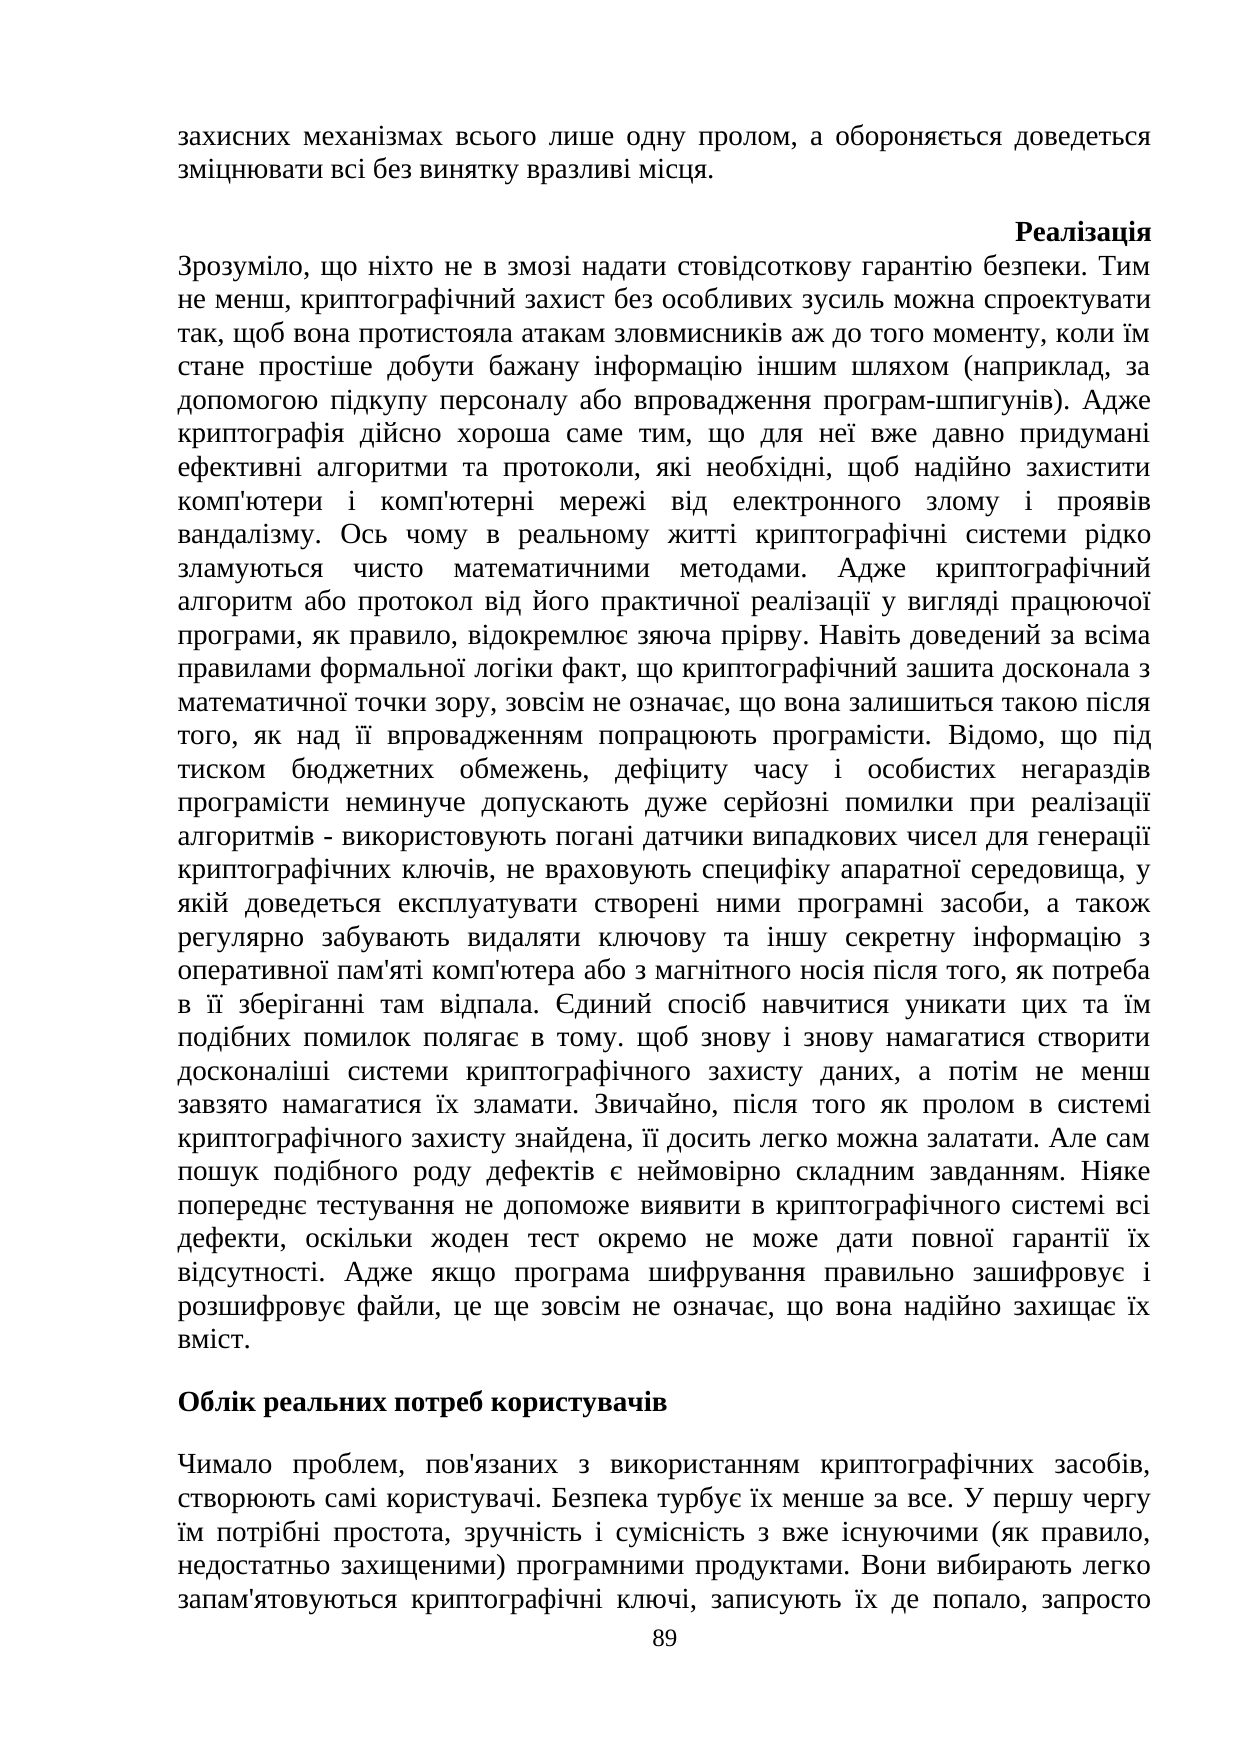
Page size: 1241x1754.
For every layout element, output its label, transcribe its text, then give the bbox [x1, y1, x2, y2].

text захисних механізмах всього лише одну пролом, а обороняється доведеться зміцнювати всі без винятку вразливі місця. [177, 118, 1152, 185]
text Реалізація Зрозуміло, що ніхто не в змозі надати стовідсоткову гарантію безпеки. Тим не менш, криптографічний захист без особливих зусиль можна спроектувати так, щоб вона протистояла атакам зловмисників аж до того моменту, коли їм стане простіше добути бажану інформацію іншим шляхом (наприклад, за допомогою підкупу персоналу або впровадження програм-шпигунів). Адже криптографія дійсно хороша саме тим, що для неї вже давно придумані ефективні алгоритми та протоколи, які необхідні, щоб надійно захистити комп'ютери і комп'ютерні мережі від електронного злому і проявів вандалізму. Ось чому в реальному житті криптографічні системи рідко зламуються чисто математичними методами. Адже криптографічний алгоритм або протокол від його практичної реалізації у вигляді працюючої програми, як правило, відокремлює зяюча прірву. Навіть доведений за всіма правилами формальної логіки факт, що криптографічний зашита досконала з математичної точки зору, зовсім не означає, що вона залишиться такою після того, як над її впровадженням попрацюють програмісти. Відомо, що під тиском бюджетних обмежень, дефіциту часу і особистих негараздів програмісти неминуче допускають дуже серйозні помилки при реалізації алгоритмів - використовують погані датчики випадкових чисел для генерації криптографічних ключів, не враховують специфіку апаратної середовища, у якій доведеться експлуатувати створені ними програмні засоби, а також регулярно забувають видаляти ключову та іншу секретну інформацію з оперативної пам'яті комп'ютера або з магнітного носія після того, як потреба в її зберіганні там відпала. Єдиний спосіб навчитися уникати цих та їм подібних помилок полягає в тому. щоб знову і знову намагатися створити досконаліші системи криптографічного захисту даних, а потім не менш завзято намагатися їх зламати. Звичайно, після того як пролом в системі криптографічного захисту знайдена, її досить легко можна залатати. Але сам пошук подібного роду дефектів є неймовірно складним завданням. Ніяке попереднє тестування не допоможе виявити в криптографічного системі всі дефекти, оскільки жоден тест окремо не може дати повної гарантії їх відсутності. Адже якщо програма шифрування правильно зашифровує і розшифровує файли, це ще зовсім не означає, що вона надійно захищає їх вміст. [177, 214, 1152, 1355]
text Облік реальних потреб користувачів [177, 1384, 1152, 1417]
text Чимало проблем, пов'язаних з використанням криптографічних засобів, створюють самі користувачі. Безпека турбує їх менше за все. У першу чергу їм потрібні простота, зручність і сумісність з вже існуючими (як правило, недостатньо захищеними) програмними продуктами. Вони вибирають легко запам'ятовуються криптографічні ключі, записують їх де попало, запросто [177, 1447, 1152, 1614]
